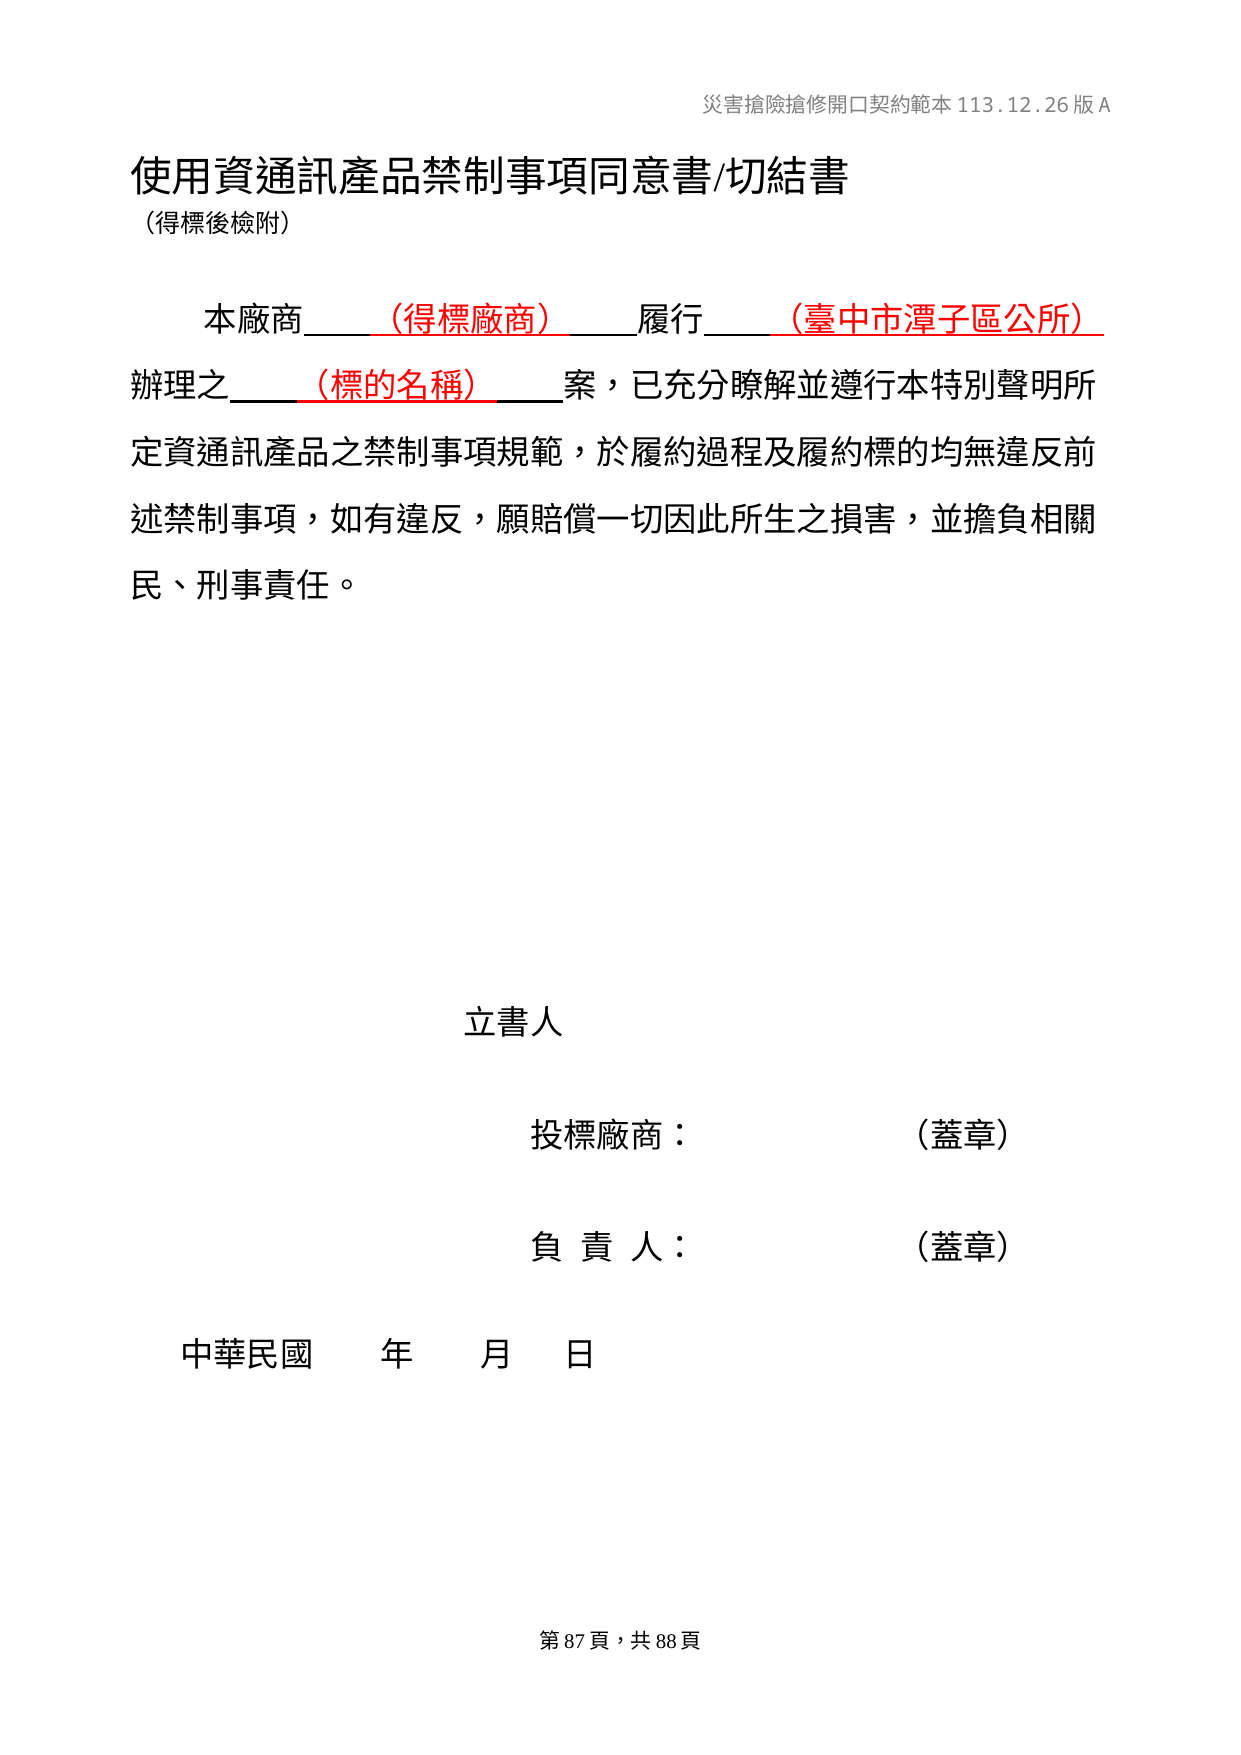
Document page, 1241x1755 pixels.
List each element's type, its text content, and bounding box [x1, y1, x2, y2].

text 中華民國 年 月 日 [130, 1327, 1110, 1376]
text 負 責 人： （蓋章） [463, 1169, 1110, 1282]
text 立書人 [463, 944, 1110, 1057]
text 本廠商 （得標廠商） 履行 （臺中市潭子區公所） 辦理之 （標的名稱） 案，已充分瞭解並遵行本特別聲明所定資通訊產品之禁制事項規範，於履約過程及履約標的均無違反前述禁制事項，如有違反，願賠償一切因此所生之損害，並擔負相關民、刑事責任。 [130, 278, 1110, 611]
text 使用資通訊產品禁制事項同意書/切結書 [130, 143, 1110, 203]
text （得標後檢附） [130, 203, 1110, 239]
text 投標廠商： （蓋章） [463, 1057, 1110, 1169]
